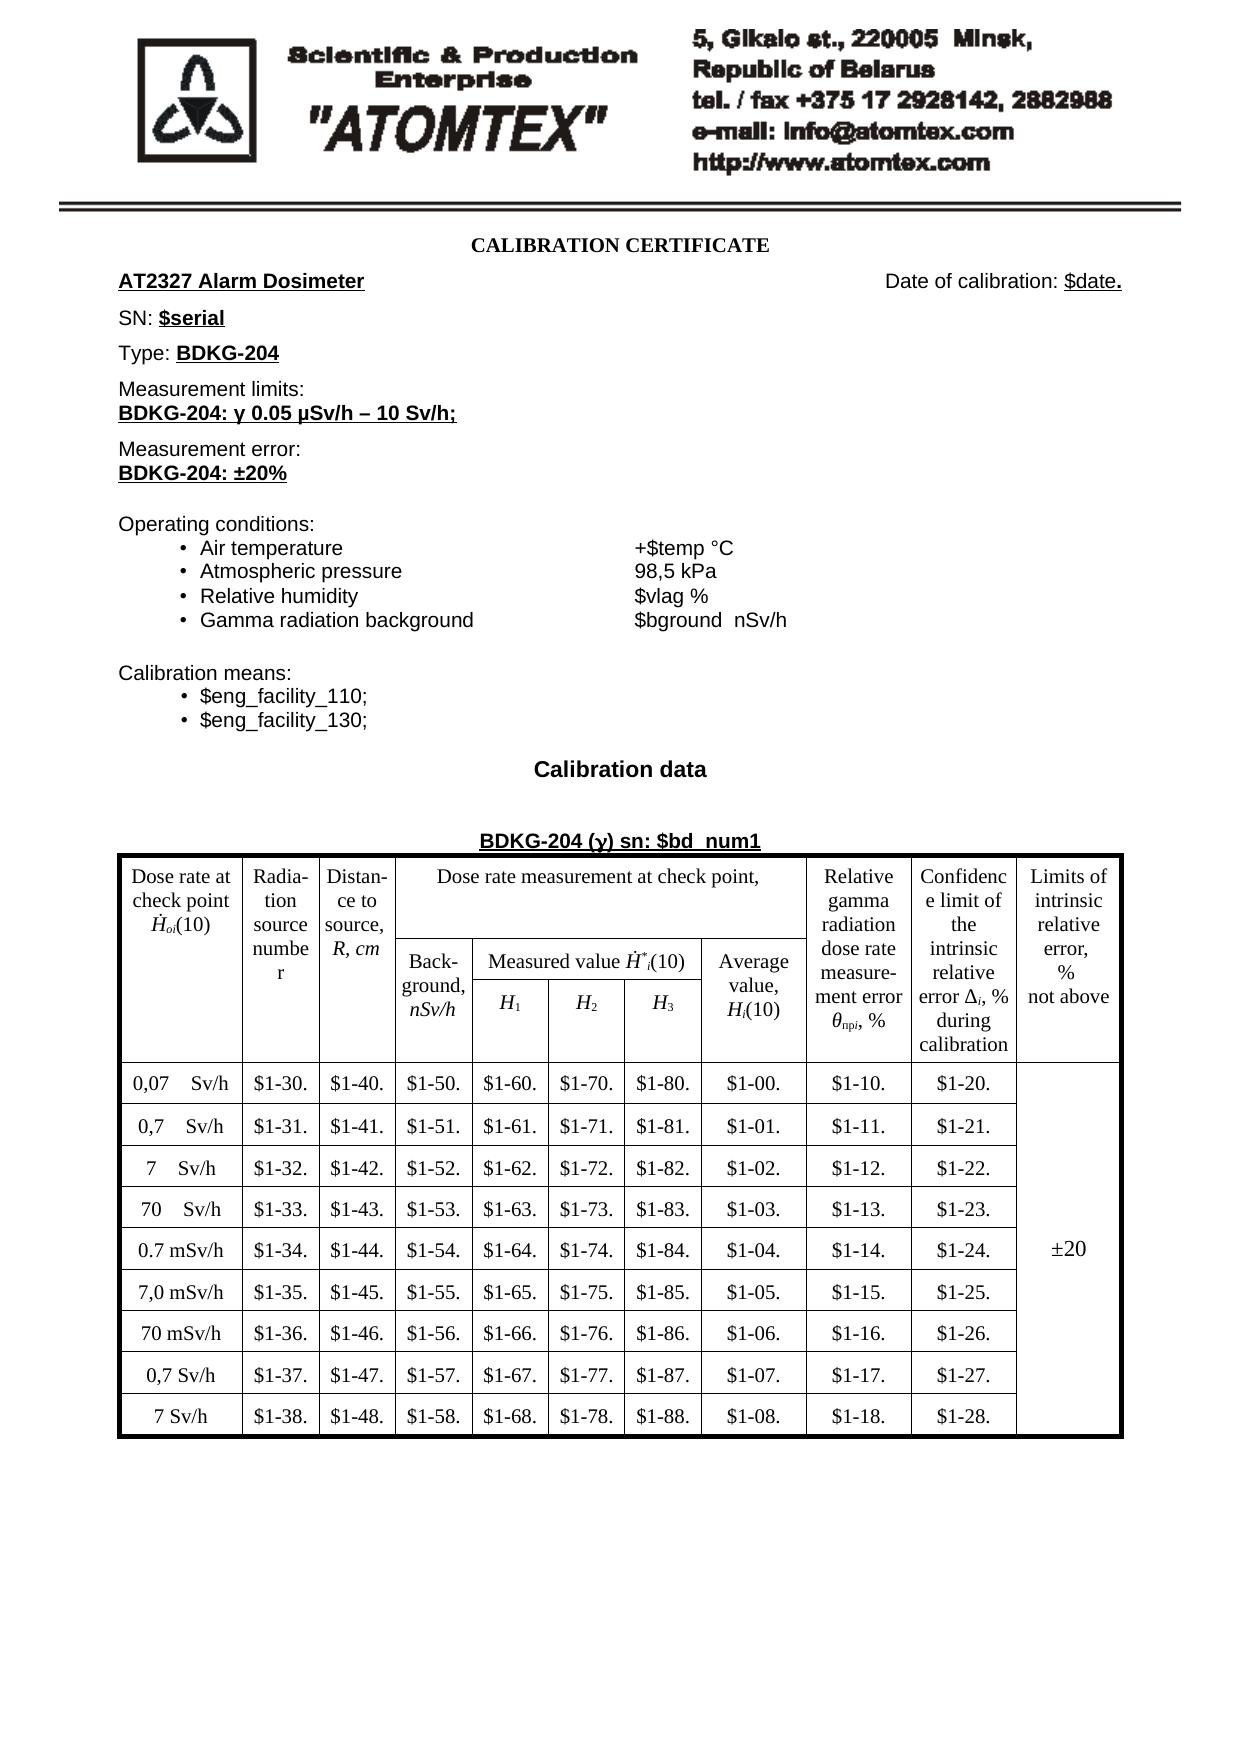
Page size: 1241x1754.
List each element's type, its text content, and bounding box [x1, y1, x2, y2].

table_cell Relative gamma radiation dose rate measure-ment error θпрi, % [807, 858, 911, 1062]
table_cell $1-21. [912, 1104, 1016, 1144]
table_cell $1-24. [912, 1228, 1016, 1268]
table_cell $1-45. [320, 1270, 395, 1310]
table_cell $1-20. [912, 1063, 1016, 1103]
table_cell $1-25. [912, 1270, 1016, 1310]
picture [59, 29, 1182, 233]
table_cell $1-34. [243, 1228, 319, 1268]
table_cell $1-31. [243, 1104, 319, 1144]
table_cell $1-07. [702, 1352, 806, 1393]
text Calibration means: [118, 660, 1122, 684]
list $eng_facility_110; [123, 684, 1122, 708]
table_cell $1-03. [702, 1187, 806, 1227]
table_cell $1-00. [702, 1063, 806, 1103]
text CALIBRATION CERTIFICATE [118, 233, 1122, 257]
table_cell $1-22. [912, 1146, 1016, 1186]
list Gamma radiation background $bground nSv/h [179, 607, 1122, 632]
table_cell $1-87. [625, 1352, 701, 1393]
table_cell $1-81. [625, 1104, 701, 1144]
table_cell $1-77. [549, 1352, 624, 1393]
list Atmospheric pressure 98,5 kPa [179, 559, 1122, 583]
table_cell 70 Sv/h [122, 1187, 242, 1227]
table_cell $1-71. [549, 1104, 624, 1144]
text Calibration data [118, 756, 1122, 783]
table_cell $1-46. [320, 1311, 395, 1351]
table_cell $1-15. [807, 1270, 911, 1310]
table_cell $1-58. [396, 1394, 472, 1434]
table_cell $1-10. [807, 1063, 911, 1103]
table_cell $1-78. [549, 1394, 624, 1434]
table_cell $1-80. [625, 1063, 701, 1103]
table_cell $1-06. [702, 1311, 806, 1351]
table_cell $1-70. [549, 1063, 624, 1103]
table_cell $1-61. [473, 1104, 548, 1144]
table_cell $1-54. [396, 1228, 472, 1268]
table_cell ±20 [1017, 1063, 1119, 1434]
table_cell $1-42. [320, 1146, 395, 1186]
table_cell $1-74. [549, 1228, 624, 1268]
table_cell 7 Sv/h [122, 1146, 242, 1186]
table_cell Average value, Hi(10) [702, 939, 806, 1062]
table_cell $1-60. [473, 1063, 548, 1103]
table_cell $1-68. [473, 1394, 548, 1434]
table_cell $1-83. [625, 1187, 701, 1227]
table_cell $1-08. [702, 1394, 806, 1434]
table_cell $1-40. [320, 1063, 395, 1103]
table_cell $1-66. [473, 1311, 548, 1351]
table_cell H1 [473, 980, 548, 1062]
table_cell $1-84. [625, 1228, 701, 1268]
table_cell $1-18. [807, 1394, 911, 1434]
table_cell $1-12. [807, 1146, 911, 1186]
table_cell Radia-tion source number [243, 858, 319, 1062]
table_cell $1-63. [473, 1187, 548, 1227]
table_cell 0.7 mSv/h [122, 1228, 242, 1268]
table_cell $1-43. [320, 1187, 395, 1227]
table_cell $1-72. [549, 1146, 624, 1186]
table_cell Back-ground, nSv/h [396, 939, 472, 1062]
table_cell $1-86. [625, 1311, 701, 1351]
table_cell $1-62. [473, 1146, 548, 1186]
table_cell $1-75. [549, 1270, 624, 1310]
table_cell Dose rate measurement at check point, [396, 858, 806, 938]
table_cell $1-30. [243, 1063, 319, 1103]
table_cell Measured value Ḣ*i(10) [473, 939, 701, 979]
text Type: BDKG-204 [118, 341, 1122, 365]
text Operating conditions: [118, 511, 1122, 535]
table_cell $1-11. [807, 1104, 911, 1144]
table_cell $1-38. [243, 1394, 319, 1434]
table_cell $1-27. [912, 1352, 1016, 1393]
table_cell $1-02. [702, 1146, 806, 1186]
table_header BDKG-204 () sn: $bd_num1 [119, 807, 1121, 853]
table_cell $1-57. [396, 1352, 472, 1393]
table_cell $1-85. [625, 1270, 701, 1310]
table_cell $1-65. [473, 1270, 548, 1310]
table_cell Limits of intrinsic relative error, % not above [1017, 858, 1119, 1062]
table_cell 0,7 Sv/h [122, 1104, 242, 1144]
table_cell $1-05. [702, 1270, 806, 1310]
text BDKG-204: ±20% [118, 461, 1122, 485]
table_cell H2 [549, 980, 624, 1062]
list $eng_facility_130; [123, 708, 1122, 732]
table_cell $1-28. [912, 1394, 1016, 1434]
table_cell $1-88. [625, 1394, 701, 1434]
table_cell $1-51. [396, 1104, 472, 1144]
table_cell $1-41. [320, 1104, 395, 1144]
table_cell $1-36. [243, 1311, 319, 1351]
table_cell $1-76. [549, 1311, 624, 1351]
table_cell $1-23. [912, 1187, 1016, 1227]
table_cell 0,7 Sv/h [122, 1352, 242, 1393]
table_cell $1-26. [912, 1311, 1016, 1351]
table_cell $1-56. [396, 1311, 472, 1351]
table_cell $1-16. [807, 1311, 911, 1351]
table_cell $1-04. [702, 1228, 806, 1268]
text AT2327 Alarm Dosimeter Date of calibration: $date. [118, 269, 1122, 293]
table_cell $1-35. [243, 1270, 319, 1310]
table_cell $1-44. [320, 1228, 395, 1268]
table_cell $1-47. [320, 1352, 395, 1393]
table_cell $1-33. [243, 1187, 319, 1227]
table_cell $1-73. [549, 1187, 624, 1227]
table_cell $1-37. [243, 1352, 319, 1393]
text BDKG-204: γ 0.05 µSv/h – 10 Sv/h; [118, 401, 1122, 425]
table_cell $1-32. [243, 1146, 319, 1186]
table_cell Confidence limit of the intrinsic relative error Δi, % during calibration [912, 858, 1016, 1062]
table_cell 70 mSv/h [122, 1311, 242, 1351]
table_cell Distan-ce to source, R, сm [320, 858, 395, 1062]
table_cell 0,07 Sv/h [122, 1063, 242, 1103]
table_cell $1-53. [396, 1187, 472, 1227]
table_cell 7,0 mSv/h [122, 1270, 242, 1310]
table_cell $1-64. [473, 1228, 548, 1268]
table_cell $1-50. [396, 1063, 472, 1103]
table_cell $1-17. [807, 1352, 911, 1393]
text Measurement limits: [118, 377, 1122, 401]
table_cell $1-48. [320, 1394, 395, 1434]
table_cell $1-13. [807, 1187, 911, 1227]
table_cell $1-67. [473, 1352, 548, 1393]
table_cell $1-82. [625, 1146, 701, 1186]
table_cell $1-01. [702, 1104, 806, 1144]
list Air temperature +$temp °C [179, 535, 1122, 559]
text Measurement error: [118, 437, 1122, 461]
text SN: $serial [118, 305, 1122, 329]
table_cell $1-14. [807, 1228, 911, 1268]
list Relative humidity $vlag % [179, 583, 1122, 607]
table_cell H3 [625, 980, 701, 1062]
table_cell $1-55. [396, 1270, 472, 1310]
table_cell $1-52. [396, 1146, 472, 1186]
table_cell Dose rate at check point Ḣoi(10) [122, 858, 242, 1062]
table_cell 7 Sv/h [122, 1394, 242, 1434]
